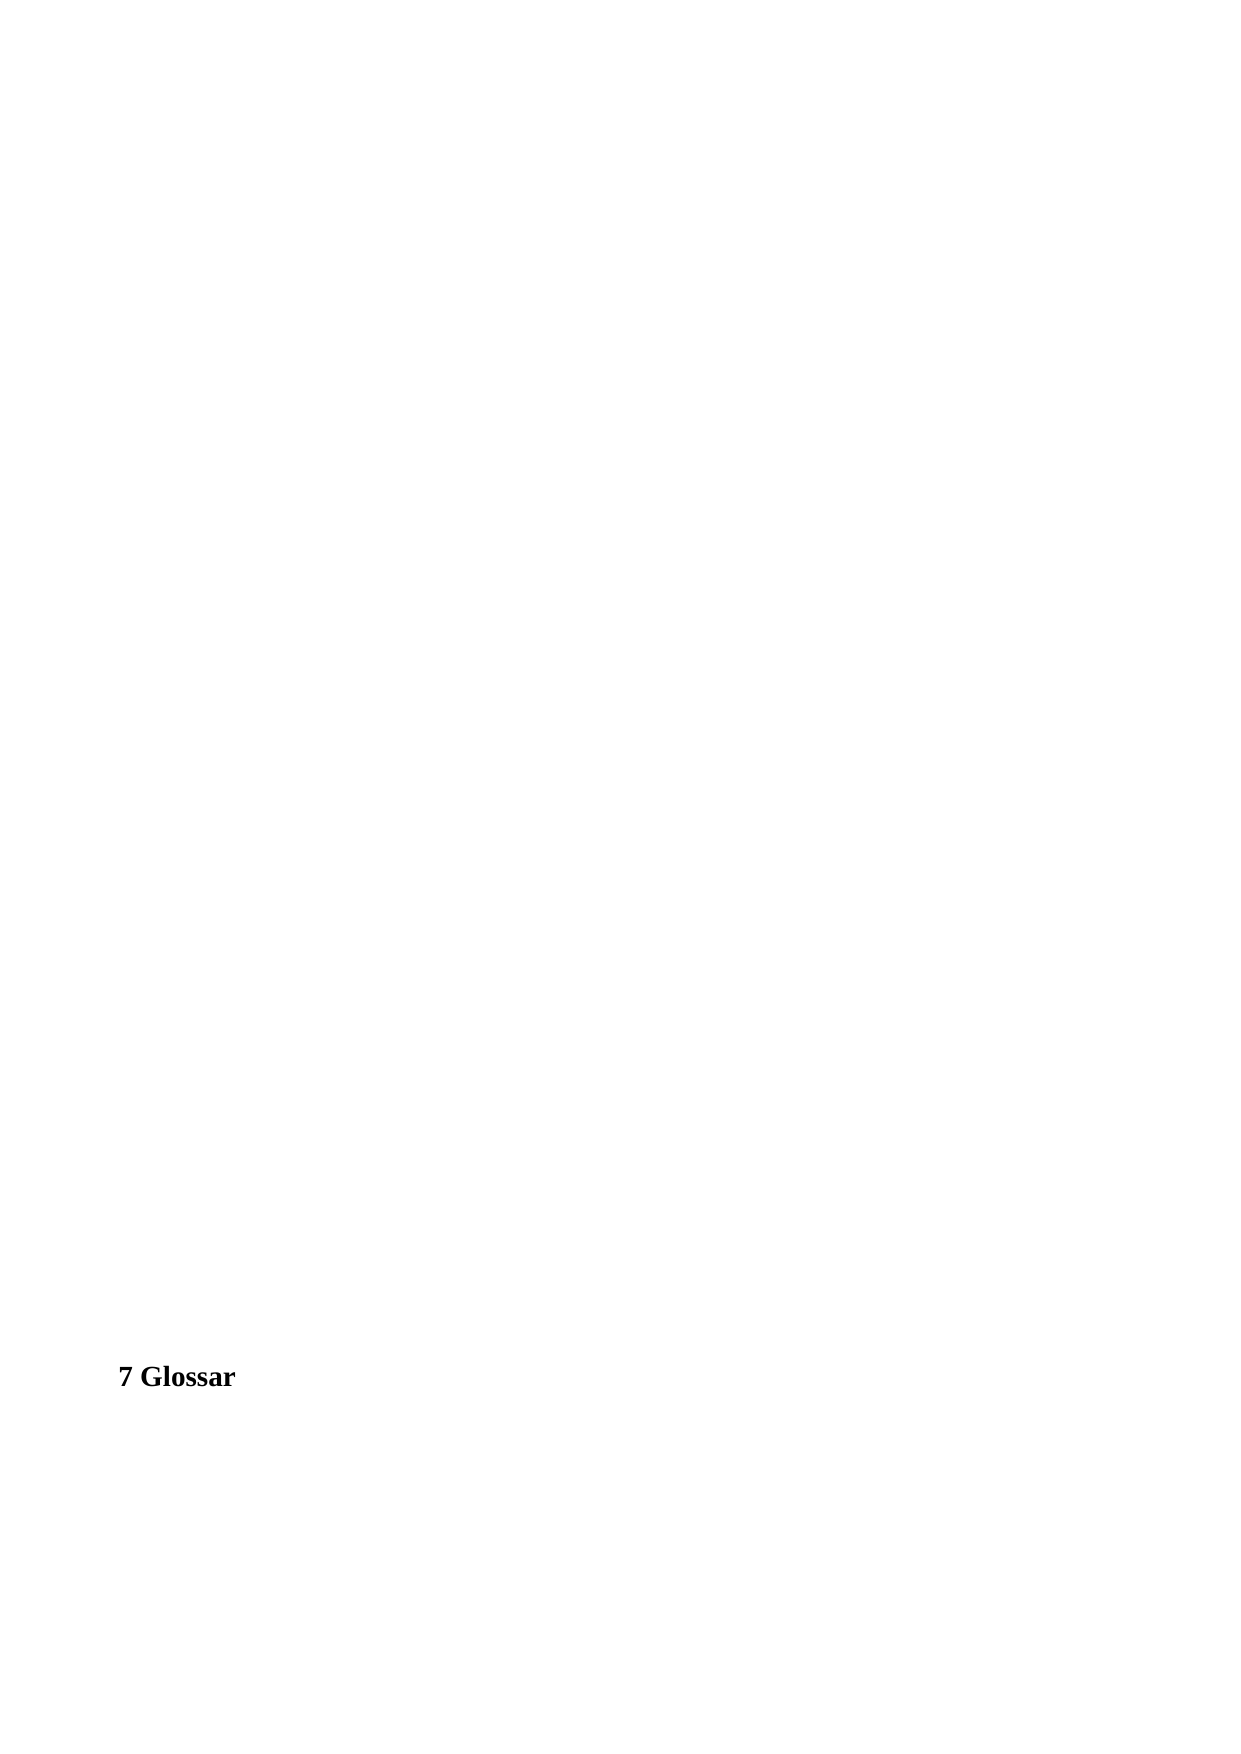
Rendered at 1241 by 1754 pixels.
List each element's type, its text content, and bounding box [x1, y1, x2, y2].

text 7 Glossar [118, 1359, 1122, 1393]
